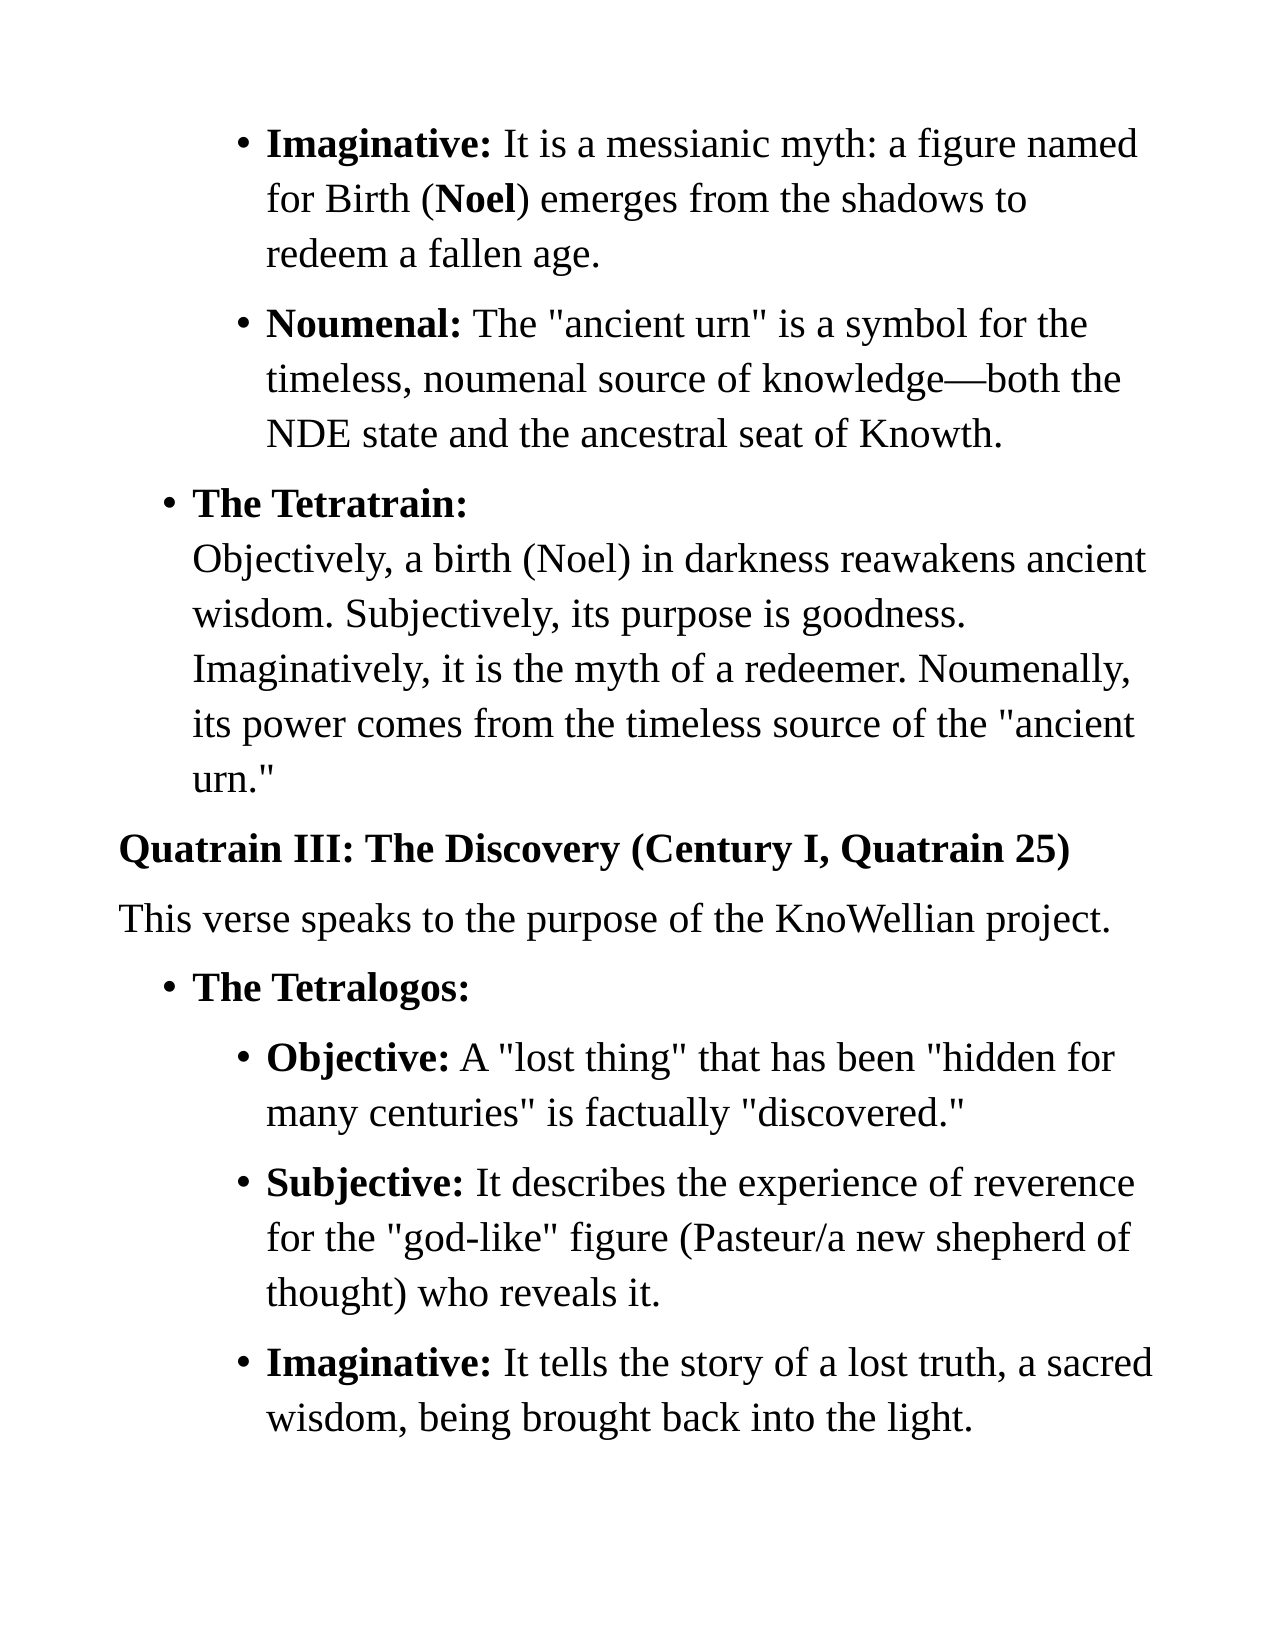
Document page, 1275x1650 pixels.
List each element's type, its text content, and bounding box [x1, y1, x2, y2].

text This verse speaks to the purpose of the KnoWellian project. [118, 893, 1157, 941]
list Imaginative: It is a messianic myth: a figure named for Birth (Noel) emerges from the shadows to redeem a fallen age. [236, 118, 1157, 276]
subtitle Quatrain III: The Discovery (Century I, Quatrain 25) [118, 823, 1157, 871]
list Objective: A "lost thing" that has been "hidden for many centuries" is factually "discovered." [236, 1033, 1157, 1136]
list The Tetralogos: [162, 963, 1157, 1011]
list Imaginative: It tells the story of a lost truth, a sacred wisdom, being brought back into the light. [236, 1337, 1157, 1441]
list Noumenal: The "ancient urn" is a symbol for the timeless, noumenal source of knowledge—both the NDE state and the ancestral seat of Knowth. [236, 298, 1157, 456]
list Subjective: It describes the experience of reverence for the "god-like" figure (Pasteur/a new shepherd of thought) who reveals it. [236, 1157, 1157, 1316]
list The Tetratrain: Objectively, a birth (Noel) in darkness reawakens ancient wisdom. Subjectively, its purpose is goodness. Imaginatively, it is the myth of a redeemer. Noumenally, its power comes from the timeless source of the "ancient urn." [162, 478, 1157, 802]
